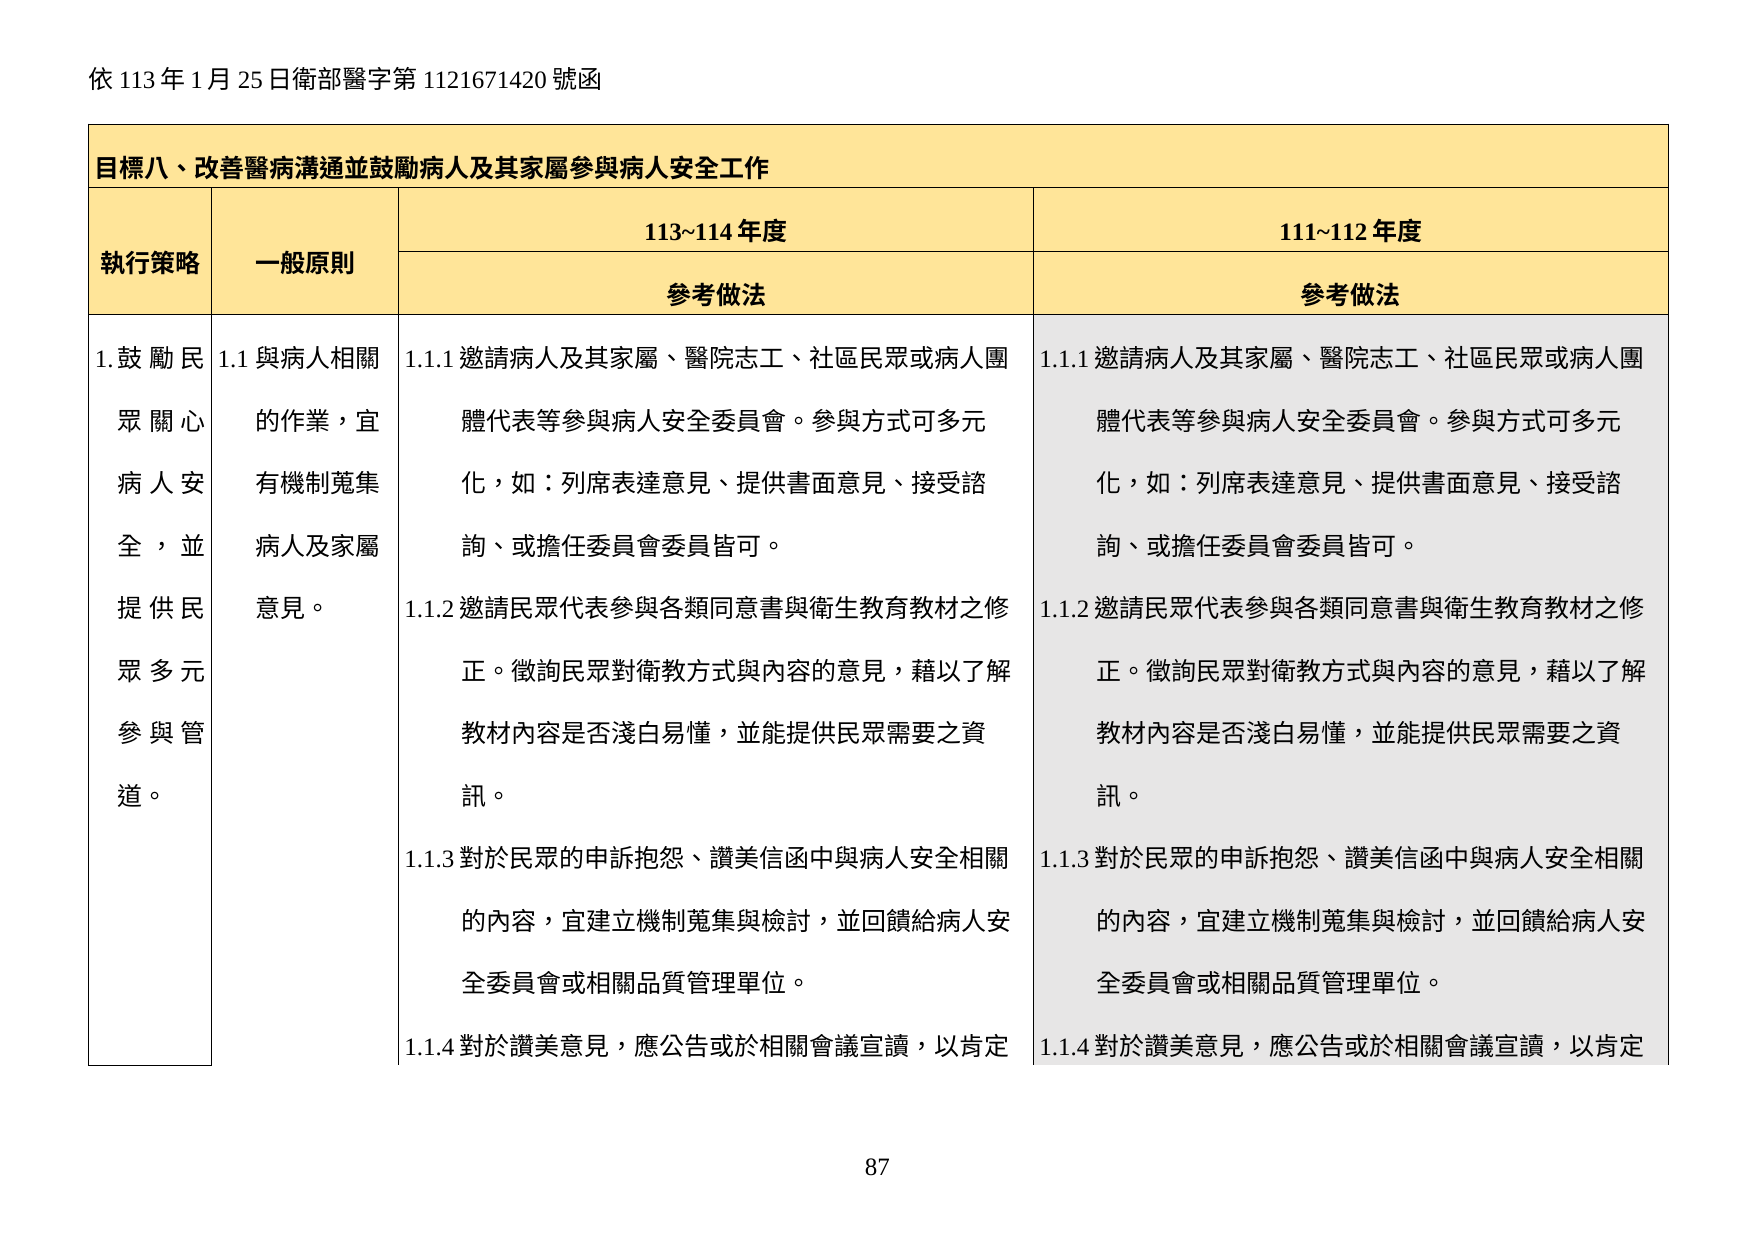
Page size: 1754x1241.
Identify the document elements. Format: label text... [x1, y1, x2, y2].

table_cell 參考做法 [1034, 252, 1668, 314]
table_cell 參考做法 [399, 252, 1033, 314]
table_cell 1.1.1邀請病人及其家屬、醫院志工、社區民眾或病人團體代表等參與病人安全委員會。參與方式可多元化，如：列席表達意見、提供書面意見、接受諮詢、或擔任委員會委員皆可。 1.1.2邀請民眾代表參與各類同意書與衛生教育教材之修正。徵詢民眾對衛教方式與內容的意見，藉以了解教材內容是否淺白易懂，並能提供民眾需要之資訊。 1.1.3對於民眾的申訴抱怨、讚美信函中與病人安全相關的內容，宜建立機制蒐集與檢討，並回饋給病人安全委員會或相關品質管理單位。 1.1.4對於讚美意見，應公告或於相關會議宣讀，以肯定 [399, 315, 1033, 1065]
table_cell 111~112年度 [1034, 188, 1668, 251]
table_cell 執行策略 [89, 188, 211, 314]
table_cell 與病人相關的作業，宜有機制蒐集病人及家屬意見。 [212, 315, 398, 1065]
table_cell 1.1.1邀請病人及其家屬、醫院志工、社區民眾或病人團體代表等參與病人安全委員會。參與方式可多元化，如：列席表達意見、提供書面意見、接受諮詢、或擔任委員會委員皆可。 1.1.2邀請民眾代表參與各類同意書與衛生教育教材之修正。徵詢民眾對衛教方式與內容的意見，藉以了解教材內容是否淺白易懂，並能提供民眾需要之資訊。 1.1.3對於民眾的申訴抱怨、讚美信函中與病人安全相關的內容，宜建立機制蒐集與檢討，並回饋給病人安全委員會或相關品質管理單位。 1.1.4對於讚美意見，應公告或於相關會議宣讀，以肯定 [1034, 315, 1668, 1065]
table_cell 鼓勵民眾關心病人安全，並提供民眾多元參與管道。 [89, 315, 211, 1065]
table_cell 113~114年度 [399, 188, 1033, 251]
table_cell 一般原則 [212, 188, 398, 314]
table_header 目標八、改善醫病溝通並鼓勵病人及其家屬參與病人安全工作 [89, 125, 1668, 187]
